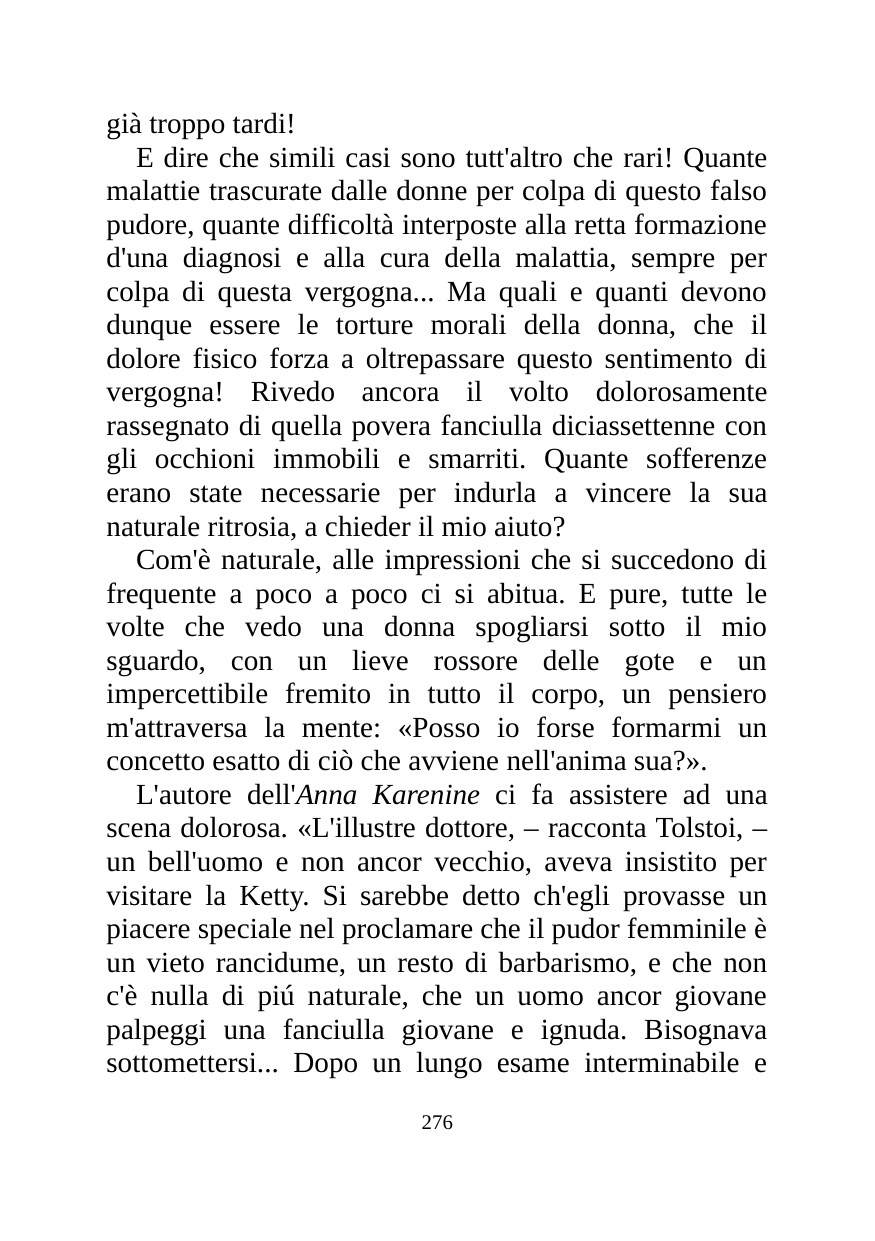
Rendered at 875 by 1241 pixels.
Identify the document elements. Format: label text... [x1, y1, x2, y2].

text L'autore dell'Anna Karenine ci fa assistere ad una scena dolorosa. «L'illustre dottore, – racconta Tolstoi, – un bell'uomo e non ancor vecchio, aveva insistito per visitare la Ketty. Si sarebbe detto ch'egli provasse un piacere speciale nel proclamare che il pudor femminile è un vieto rancidume, un resto di barbarismo, e che non c'è nulla di piú naturale, che un uomo ancor giovane palpeggi una fanciulla giovane e ignuda. Bisognava sottomettersi... Dopo un lungo esame interminabile e [106, 777, 768, 1079]
text già troppo tardi! [106, 106, 768, 140]
text E dire che simili casi sono tutt'altro che rari! Quante malattie trascurate dalle donne per colpa di questo falso pudore, quante difficoltà interposte alla retta formazione d'una diagnosi e alla cura della malattia, sempre per colpa di questa vergogna... Ma quali e quanti devono dunque essere le torture morali della donna, che il dolore fisico forza a oltrepassare questo sentimento di vergogna! Rivedo ancora il volto dolorosamente rassegnato di quella povera fanciulla diciassettenne con gli occhioni immobili e smarriti. Quante sofferenze erano state necessarie per indurla a vincere la sua naturale ritrosia, a chieder il mio aiuto? [106, 140, 768, 542]
text Com'è naturale, alle impressioni che si succedono di frequente a poco a poco ci si abitua. E pure, tutte le volte che vedo una donna spogliarsi sotto il mio sguardo, con un lieve rossore delle gote e un impercettibile fremito in tutto il corpo, un pensiero m'attraversa la mente: «Posso io forse formarmi un concetto esatto di ciò che avviene nell'anima sua?». [106, 542, 768, 777]
